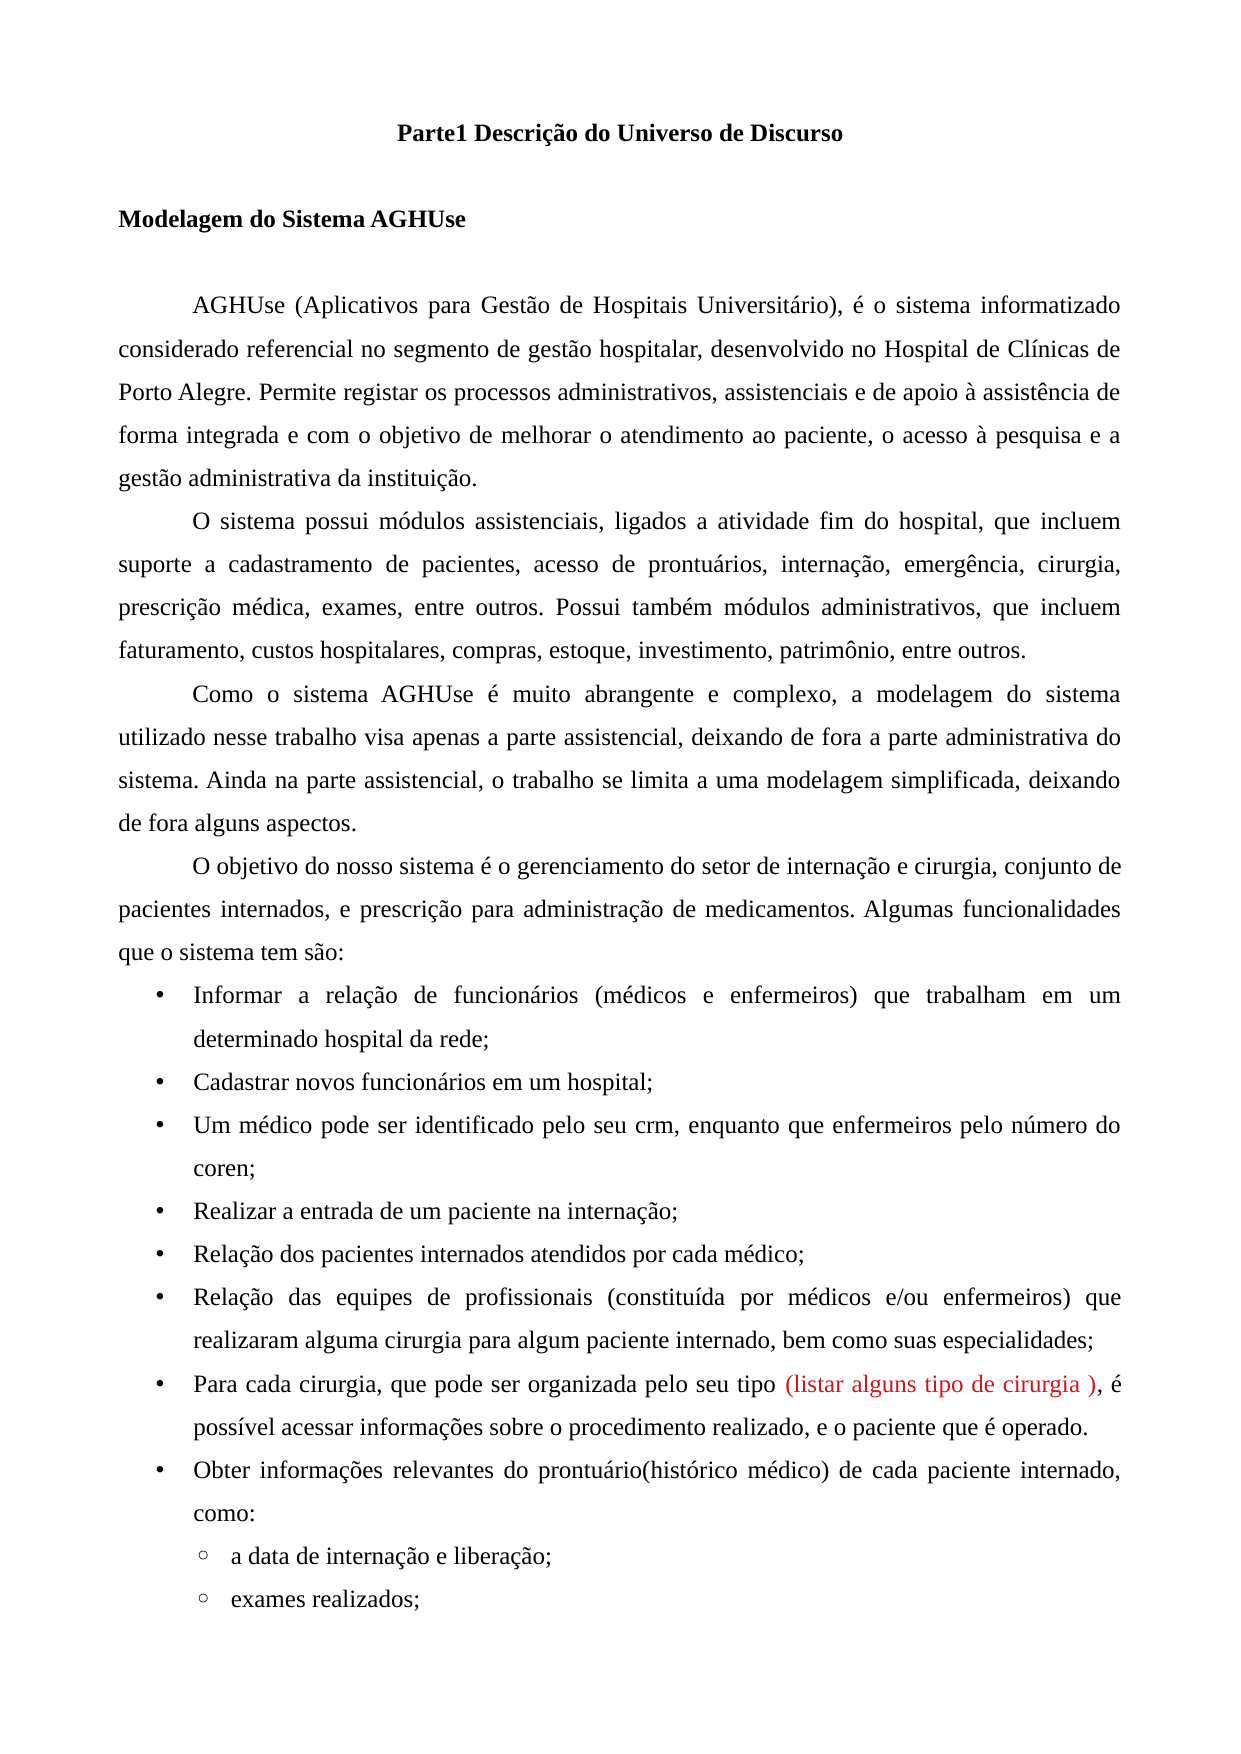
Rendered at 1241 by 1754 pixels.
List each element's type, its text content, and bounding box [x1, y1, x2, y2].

list Realizar a entrada de um paciente na internação; [156, 1196, 1122, 1225]
list Informar a relação de funcionários (médicos e enfermeiros) que trabalham em um determinado hospital da rede; [156, 981, 1122, 1052]
list Para cada cirurgia, que pode ser organizada pelo seu tipo (listar alguns tipo de cirurgia ), é possível acessar informações sobre o procedimento realizado, e o paciente que é operado. [156, 1369, 1122, 1441]
list Cadastrar novos funcionários em um hospital; [156, 1067, 1122, 1096]
text O sistema possui módulos assistenciais, ligados a atividade fim do hospital, que incluem suporte a cadastramento de pacientes, acesso de prontuários, internação, emergência, cirurgia, prescrição médica, exames, entre outros. Possui também módulos administrativos, que incluem faturamento, custos hospitalares, compras, estoque, investimento, patrimônio, entre outros. [118, 506, 1122, 664]
list exames realizados; [193, 1584, 1122, 1613]
text O objetivo do nosso sistema é o gerenciamento do setor de internação e cirurgia, conjunto de pacientes internados, e prescrição para administração de medicamentos. Algumas funcionalidades que o sistema tem são: [118, 851, 1122, 966]
text Parte1 Descrição do Universo de Discurso [118, 118, 1122, 147]
text AGHUse (Aplicativos para Gestão de Hospitais Universitário), é o sistema informatizado considerado referencial no segmento de gestão hospitalar, desenvolvido no Hospital de Clínicas de Porto Alegre. Permite registar os processos administrativos, assistenciais e de apoio à assistência de forma integrada e com o objetivo de melhorar o atendimento ao paciente, o acesso à pesquisa e a gestão administrativa da instituição. [118, 291, 1122, 492]
list Relação das equipes de profissionais (constituída por médicos e/ou enfermeiros) que realizaram alguma cirurgia para algum paciente internado, bem como suas especialidades; [156, 1282, 1122, 1354]
list a data de internação e liberação; [193, 1541, 1122, 1570]
text Modelagem do Sistema AGHUse [118, 204, 1122, 233]
list Um médico pode ser identificado pelo seu crm, enquanto que enfermeiros pelo número do coren; [156, 1110, 1122, 1182]
list Relação dos pacientes internados atendidos por cada médico; [156, 1239, 1122, 1268]
list Obter informações relevantes do prontuário(histórico médico) de cada paciente internado, como: [156, 1455, 1122, 1527]
text Como o sistema AGHUse é muito abrangente e complexo, a modelagem do sistema utilizado nesse trabalho visa apenas a parte assistencial, deixando de fora a parte administrativa do sistema. Ainda na parte assistencial, o trabalho se limita a uma modelagem simplificada, deixando de fora alguns aspectos. [118, 679, 1122, 837]
